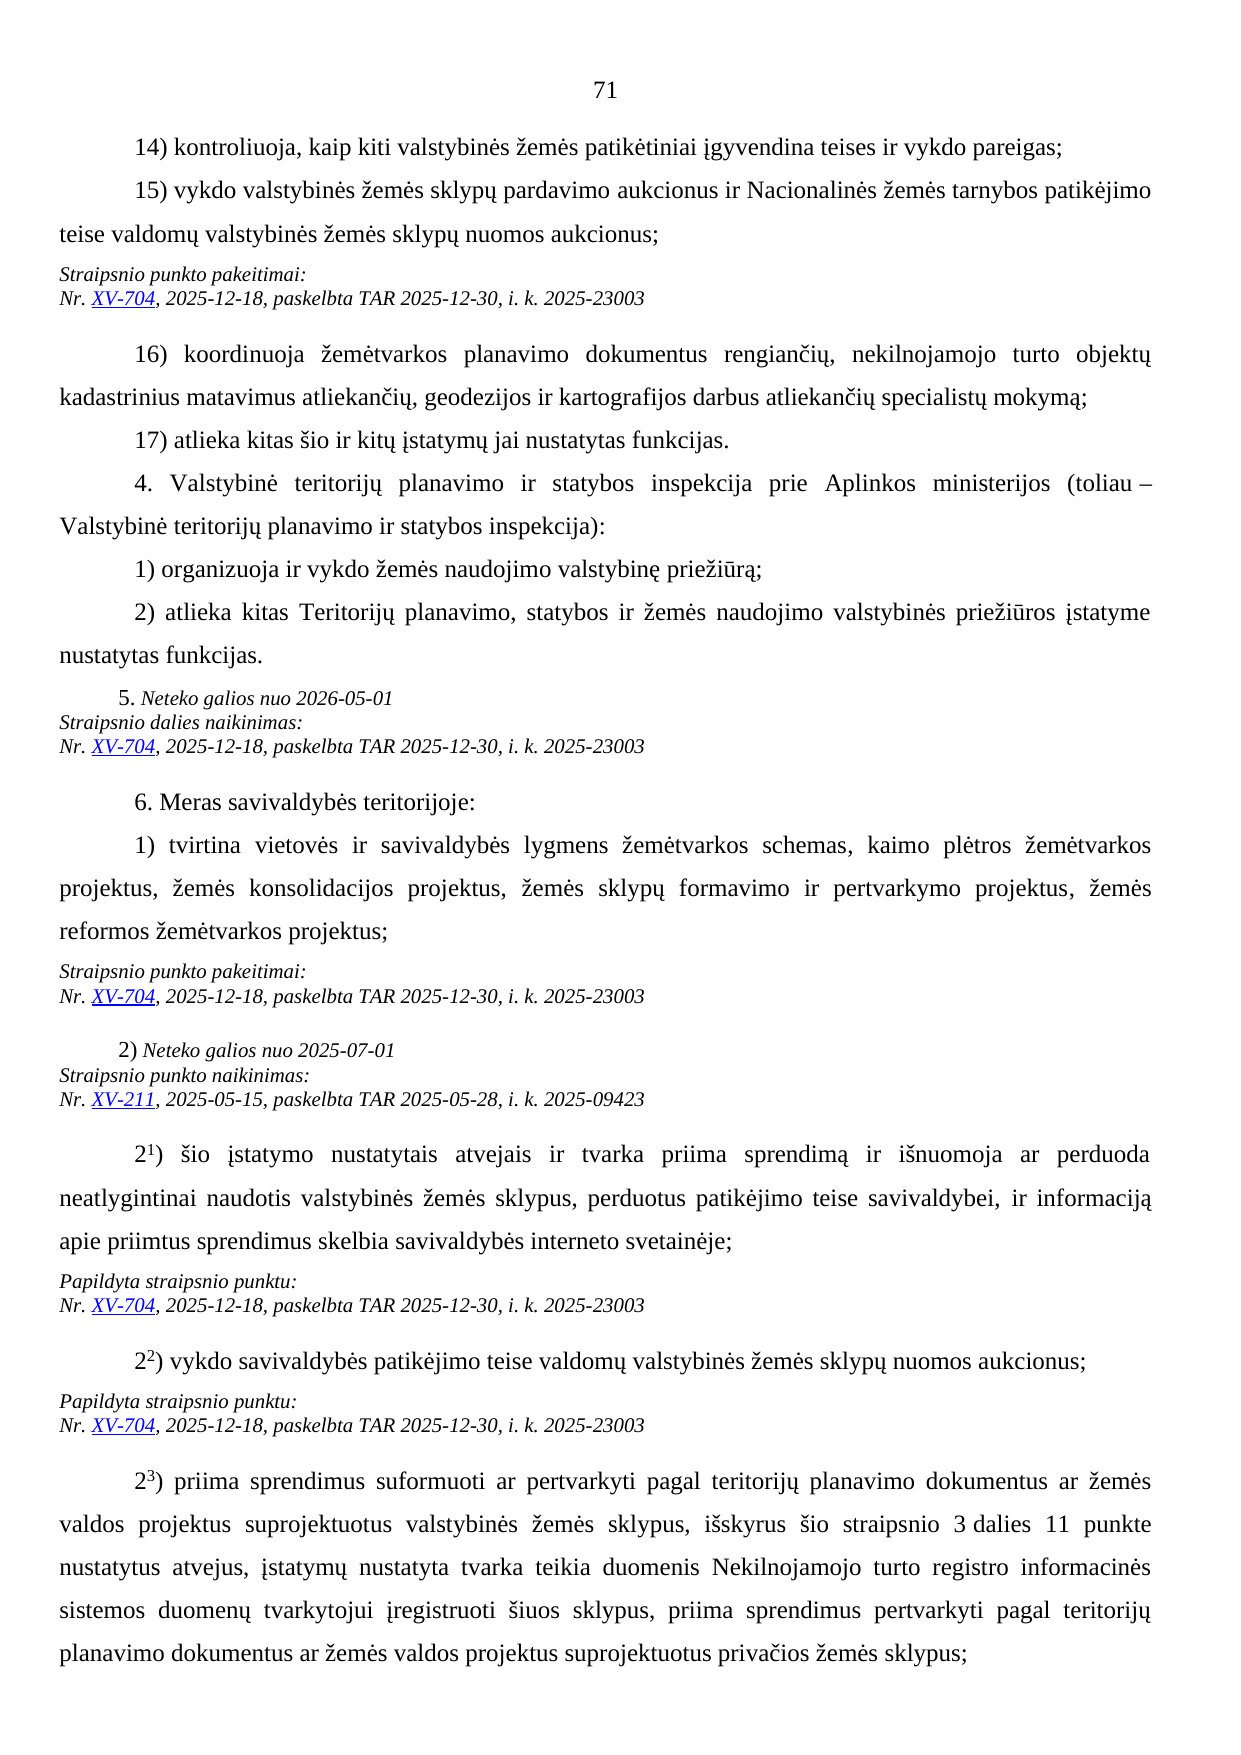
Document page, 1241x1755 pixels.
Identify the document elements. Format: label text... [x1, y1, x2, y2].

text Straipsnio punkto pakeitimai: [59, 959, 1152, 983]
text 22) vykdo savivaldybės patikėjimo teise valdomų valstybinės žemės sklypų nuomos aukcionus; [59, 1346, 1152, 1374]
text Straipsnio punkto pakeitimai: [59, 262, 1152, 286]
text Nr. XV-704, 2025-12-18, paskelbta TAR 2025-12-30, i. k. 2025-23003 [59, 734, 1152, 758]
text Nr. XV-704, 2025-12-18, paskelbta TAR 2025-12-30, i. k. 2025-23003 [59, 983, 1152, 1008]
text Nr. XV-704, 2025-12-18, paskelbta TAR 2025-12-30, i. k. 2025-23003 [59, 1413, 1152, 1437]
text 14) kontroliuoja, kaip kiti valstybinės žemės patikėtiniai įgyvendina teises ir vykdo pareigas; [59, 132, 1152, 161]
text 1) tvirtina vietovės ir savivaldybės lygmens žemėtvarkos schemas, kaimo plėtros žemėtvarkos projektus, žemės konsolidacijos projektus, žemės sklypų formavimo ir pertvarkymo projektus, žemės reformos žemėtvarkos projektus; [59, 830, 1152, 945]
text 5. Neteko galios nuo 2026-05-01 [59, 684, 1152, 710]
text 21) šio įstatymo nustatytais atvejais ir tvarka priima sprendimą ir išnuomoja ar perduoda neatlygintinai naudotis valstybinės žemės sklypus, perduotus patikėjimo teise savivaldybei, ir informaciją apie priimtus sprendimus skelbia savivaldybės interneto svetainėje; [59, 1139, 1152, 1254]
text Papildyta straipsnio punktu: [59, 1269, 1152, 1293]
text 2) atlieka kitas Teritorijų planavimo, statybos ir žemės naudojimo valstybinės priežiūros įstatyme nustatytas funkcijas. [59, 597, 1152, 669]
text 15) vykdo valstybinės žemės sklypų pardavimo aukcionus ir Nacionalinės žemės tarnybos patikėjimo teise valdomų valstybinės žemės sklypų nuomos aukcionus; [59, 176, 1152, 247]
text 16) koordinuoja žemėtvarkos planavimo dokumentus rengiančių, nekilnojamojo turto objektų kadastrinius matavimus atliekančių, geodezijos ir kartografijos darbus atliekančių specialistų mokymą; [59, 339, 1152, 411]
text 6. Meras savivaldybės teritorijoje: [59, 787, 1152, 816]
text Nr. XV-704, 2025-12-18, paskelbta TAR 2025-12-30, i. k. 2025-23003 [59, 1293, 1152, 1317]
text Straipsnio punkto naikinimas: [59, 1063, 1152, 1087]
text Nr. XV-704, 2025-12-18, paskelbta TAR 2025-12-30, i. k. 2025-23003 [59, 286, 1152, 310]
text 4. Valstybinė teritorijų planavimo ir statybos inspekcija prie Aplinkos ministerijos (toliau – Valstybinė teritorijų planavimo ir statybos inspekcija): [59, 468, 1152, 540]
text 1) organizuoja ir vykdo žemės naudojimo valstybinę priežiūrą; [59, 554, 1152, 583]
text Papildyta straipsnio punktu: [59, 1389, 1152, 1413]
text Nr. XV-211, 2025-05-15, paskelbta TAR 2025-05-28, i. k. 2025-09423 [59, 1087, 1152, 1111]
text 17) atlieka kitas šio ir kitų įstatymų jai nustatytas funkcijas. [59, 425, 1152, 454]
text 2) Neteko galios nuo 2025-07-01 [59, 1036, 1152, 1063]
text Straipsnio dalies naikinimas: [59, 710, 1152, 734]
text 23) priima sprendimus suformuoti ar pertvarkyti pagal teritorijų planavimo dokumentus ar žemės valdos projektus suprojektuotus valstybinės žemės sklypus, išskyrus šio straipsnio 3 dalies 11 punkte nustatytus atvejus, įstatymų nustatyta tvarka teikia duomenis Nekilnojamojo turto registro informacinės sistemos duomenų tvarkytojui įregistruoti šiuos sklypus, priima sprendimus pertvarkyti pagal teritorijų planavimo dokumentus ar žemės valdos projektus suprojektuotus privačios žemės sklypus; [59, 1466, 1152, 1667]
